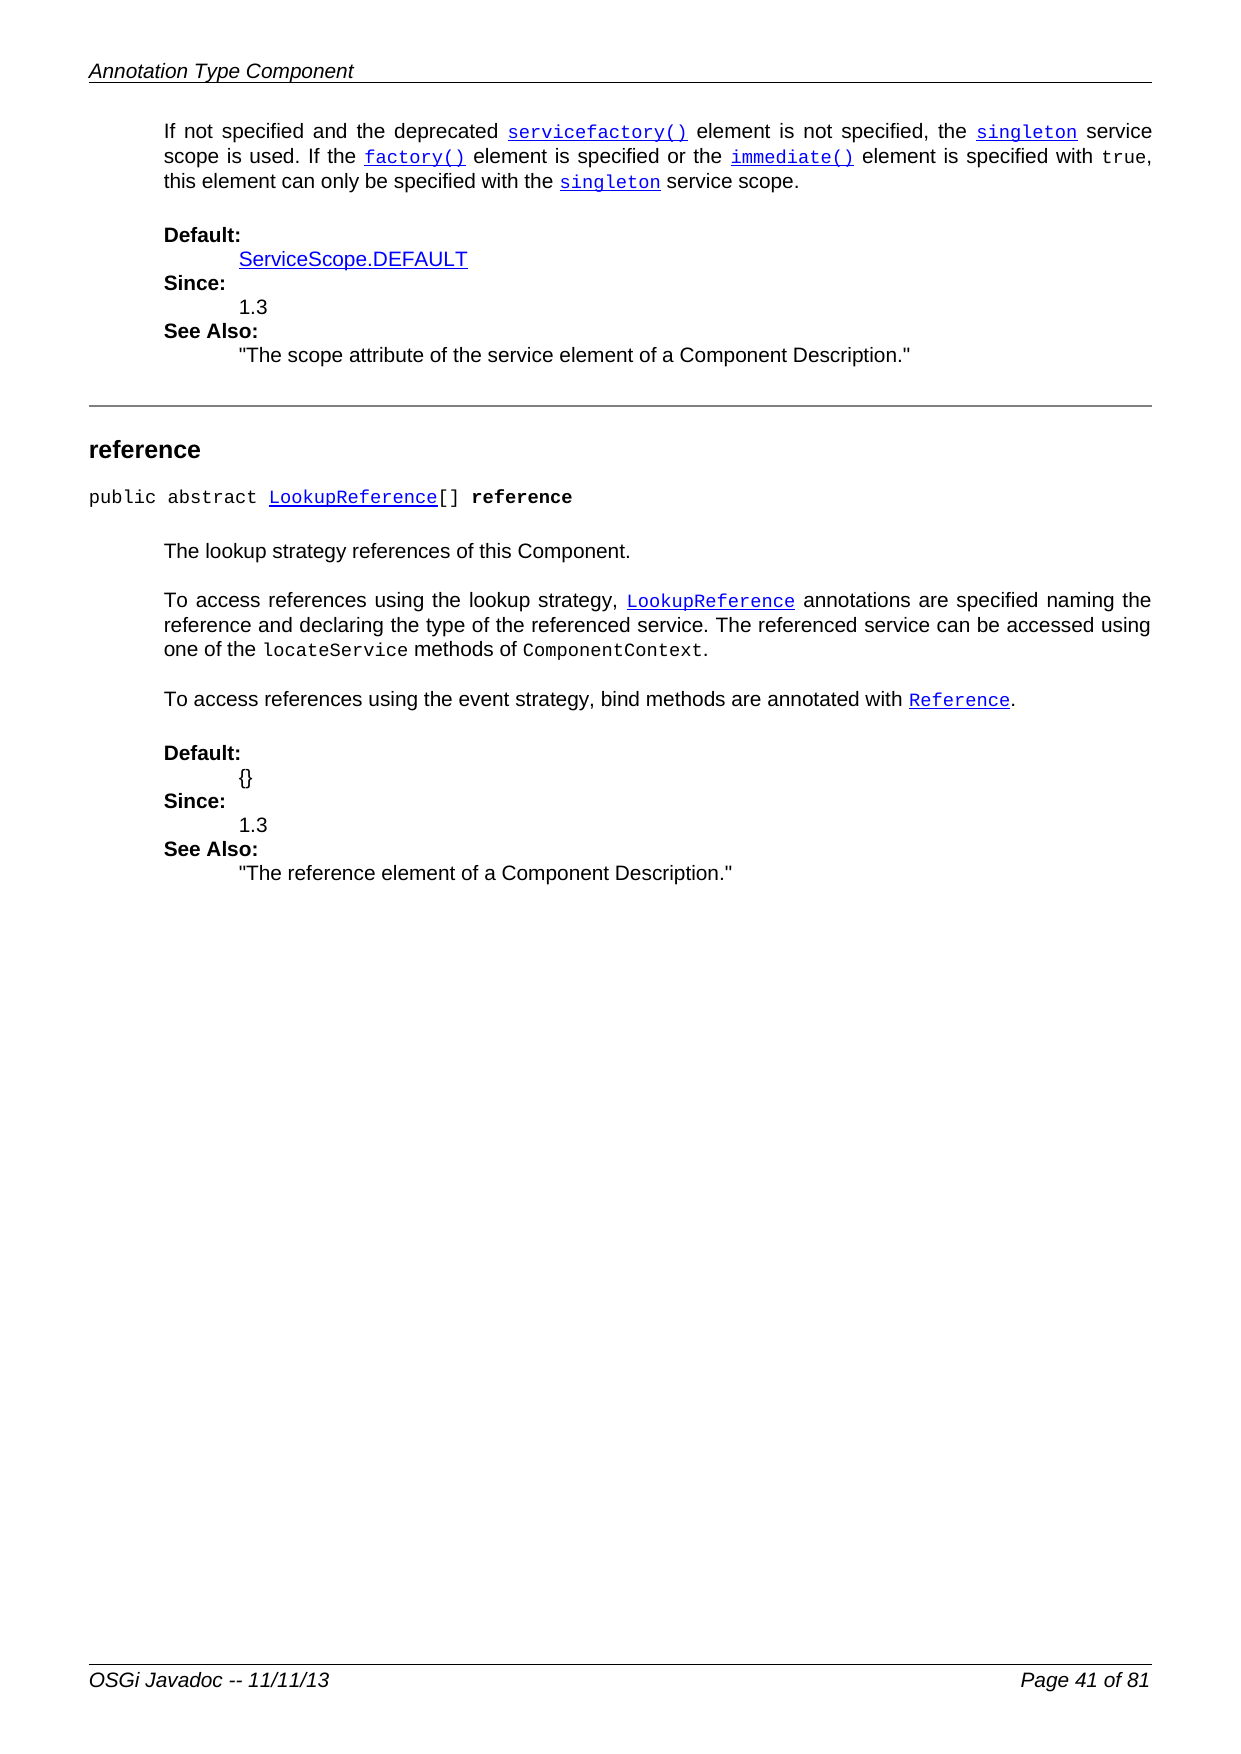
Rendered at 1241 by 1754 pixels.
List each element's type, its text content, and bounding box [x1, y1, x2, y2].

text public abstract LookupReference[] reference [88, 488, 1152, 509]
text 1.3 [238, 813, 1152, 837]
text ServiceScope.DEFAULT [238, 247, 1152, 271]
text 1.3 [238, 295, 1152, 319]
text Since: [163, 271, 1152, 295]
text "The reference element of a Component Description." [238, 861, 1152, 885]
text {} [238, 765, 1152, 789]
text See Also: [163, 319, 1152, 343]
subtitle reference [88, 435, 1152, 464]
text Default: [163, 741, 1152, 765]
text "The scope attribute of the service element of a Component Description." [238, 343, 1152, 367]
text To access references using the event strategy, bind methods are annotated with Reference. [163, 687, 1152, 712]
text See Also: [163, 837, 1152, 861]
text If not specified and the deprecated servicefactory() element is not specified, the singleton service scope is used. If the factory() element is specified or the immediate() element is specified with true, this element can only be specified with the singleton service scope. [163, 118, 1152, 194]
text The lookup strategy references of this Component. [163, 538, 1152, 562]
text Since: [163, 789, 1152, 813]
text Default: [163, 223, 1152, 247]
text To access references using the lookup strategy, LookupReference annotations are specified naming the reference and declaring the type of the referenced service. The referenced service can be accessed using one of the locateService methods of ComponentContext. [163, 587, 1152, 662]
